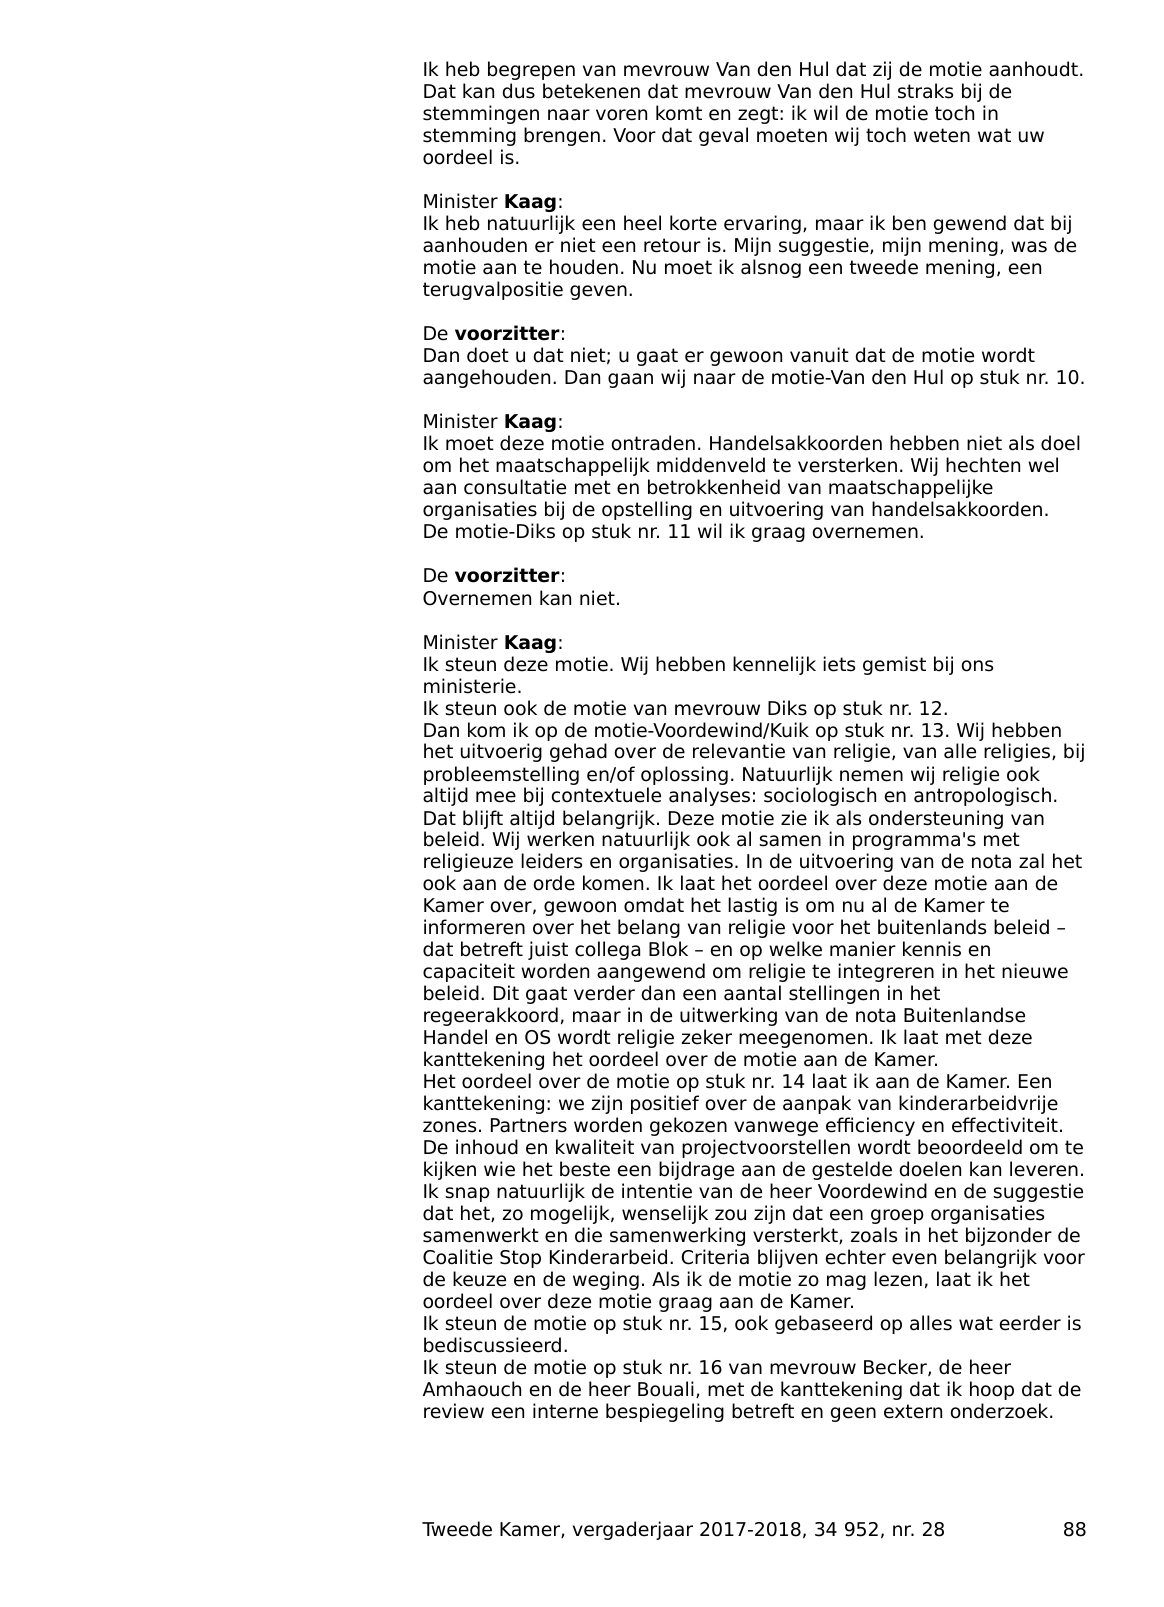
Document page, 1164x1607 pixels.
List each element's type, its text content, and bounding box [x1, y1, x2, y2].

text Ik heb begrepen van mevrouw Van den Hul dat zij de motie aanhoudt. Dat kan dus betekenen dat mevrouw Van den Hul straks bij de stemmingen naar voren komt en zegt: ik wil de motie toch in stemming brengen. Voor dat geval moeten wij toch weten wat uw oordeel is. [422, 59, 1087, 169]
text De voorzitter: [422, 565, 1087, 587]
text Het oordeel over de motie op stuk nr. 14 laat ik aan de Kamer. Een kanttekening: we zijn positief over de aanpak van kinderarbeidvrije zones. Partners worden gekozen vanwege efficiency en effectiviteit. De inhoud en kwaliteit van projectvoorstellen wordt beoordeeld om te kijken wie het beste een bijdrage aan de gestelde doelen kan leveren. Ik snap natuurlijk de intentie van de heer Voordewind en de suggestie dat het, zo mogelijk, wenselijk zou zijn dat een groep organisaties samenwerkt en die samenwerking versterkt, zoals in het bijzonder de Coalitie Stop Kinderarbeid. Criteria blijven echter even belangrijk voor de keuze en de weging. Als ik de motie zo mag lezen, laat ik het oordeel over deze motie graag aan de Kamer. [422, 1071, 1087, 1313]
text Ik steun ook de motie van mevrouw Diks op stuk nr. 12. [422, 697, 1087, 719]
text Minister Kaag: [422, 632, 1087, 653]
text Dan doet u dat niet; u gaat er gewoon vanuit dat de motie wordt aangehouden. Dan gaan wij naar de motie-Van den Hul op stuk nr. 10. [422, 345, 1087, 389]
text Ik heb natuurlijk een heel korte ervaring, maar ik ben gewend dat bij aanhouden er niet een retour is. Mijn suggestie, mijn mening, was de motie aan te houden. Nu moet ik alsnog een tweede mening, een terugvalpositie geven. [422, 213, 1087, 301]
text Ik moet deze motie ontraden. Handelsakkoorden hebben niet als doel om het maatschappelijk middenveld te versterken. Wij hechten wel aan consultatie met en betrokkenheid van maatschappelijke organisaties bij de opstelling en uitvoering van handelsakkoorden. [422, 433, 1087, 521]
text Minister Kaag: [422, 191, 1087, 213]
text De motie-Diks op stuk nr. 11 wil ik graag overnemen. [422, 521, 1087, 543]
text Dan kom ik op de motie-Voordewind/Kuik op stuk nr. 13. Wij hebben het uitvoerig gehad over de relevantie van religie, van alle religies, bij probleemstelling en/of oplossing. Natuurlijk nemen wij religie ook altijd mee bij contextuele analyses: sociologisch en antropologisch. Dat blijft altijd belangrijk. Deze motie zie ik als ondersteuning van beleid. Wij werken natuurlijk ook al samen in programma's met religieuze leiders en organisaties. In de uitvoering van de nota zal het ook aan de orde komen. Ik laat het oordeel over deze motie aan de Kamer over, gewoon omdat het lastig is om nu al de Kamer te informeren over het belang van religie voor het buitenlands beleid – dat betreft juist collega Blok – en op welke manier kennis en capaciteit worden aangewend om religie te integreren in het nieuwe beleid. Dit gaat verder dan een aantal stellingen in het regeerakkoord, maar in de uitwerking van de nota Buitenlandse Handel en OS wordt religie zeker meegenomen. Ik laat met deze kanttekening het oordeel over de motie aan de Kamer. [422, 719, 1087, 1071]
text De voorzitter: [422, 323, 1087, 345]
text Minister Kaag: [422, 411, 1087, 433]
text Ik steun deze motie. Wij hebben kennelijk iets gemist bij ons ministerie. [422, 653, 1087, 697]
text Ik steun de motie op stuk nr. 15, ook gebaseerd op alles wat eerder is bediscussieerd. [422, 1313, 1087, 1357]
text Ik steun de motie op stuk nr. 16 van mevrouw Becker, de heer Amhaouch en de heer Bouali, met de kanttekening dat ik hoop dat de review een interne bespiegeling betreft en geen extern onderzoek. [422, 1357, 1087, 1423]
text Overnemen kan niet. [422, 587, 1087, 609]
